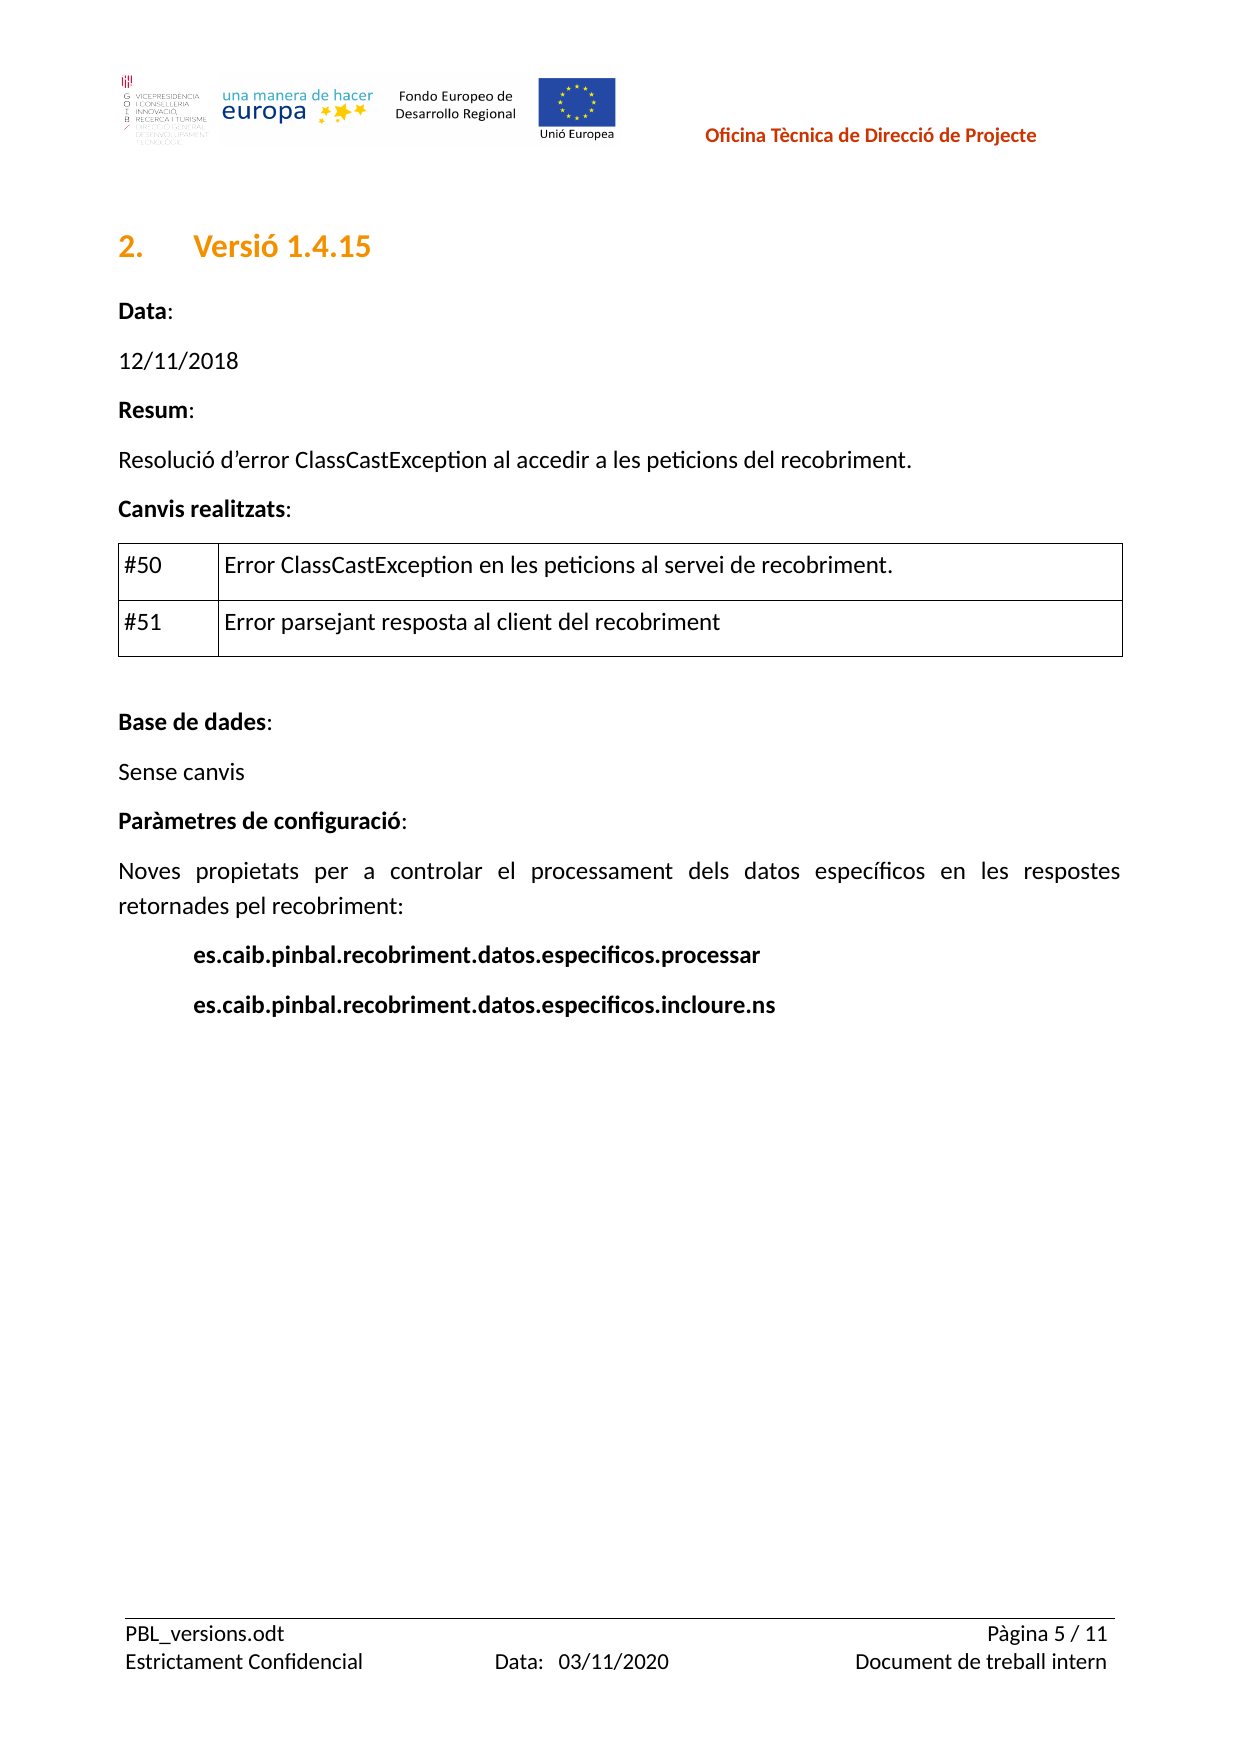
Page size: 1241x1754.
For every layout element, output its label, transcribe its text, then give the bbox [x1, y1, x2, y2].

subtitle Versió 1.4.15 [118, 225, 1122, 266]
text Paràmetres de configuració: [118, 805, 1122, 836]
table_header Error ClassCastException en les peticions al servei de recobriment. [219, 544, 1122, 600]
text Resolució d’error ClassCastException al accedir a les peticions del recobriment. [118, 444, 1122, 474]
table_header #50 [119, 544, 218, 600]
text Base de dades: [118, 706, 1122, 737]
text Data: [118, 295, 1122, 326]
text es.caib.pinbal.recobriment.datos.especificos.processar [118, 939, 1122, 970]
text Resum: [118, 394, 1122, 425]
picture [219, 73, 621, 147]
text Noves propietats per a controlar el processament dels datos específicos en les respostes retornades pel recobriment: [118, 855, 1122, 920]
text es.caib.pinbal.recobriment.datos.especificos.incloure.ns [118, 989, 1122, 1019]
text 12/11/2018 [118, 345, 1122, 375]
text Canvis realitzats: [118, 493, 1122, 524]
text Sense canvis [118, 756, 1122, 786]
picture [118, 73, 213, 147]
table_cell Error parsejant resposta al client del recobriment [219, 601, 1122, 656]
table_cell #51 [119, 601, 218, 656]
